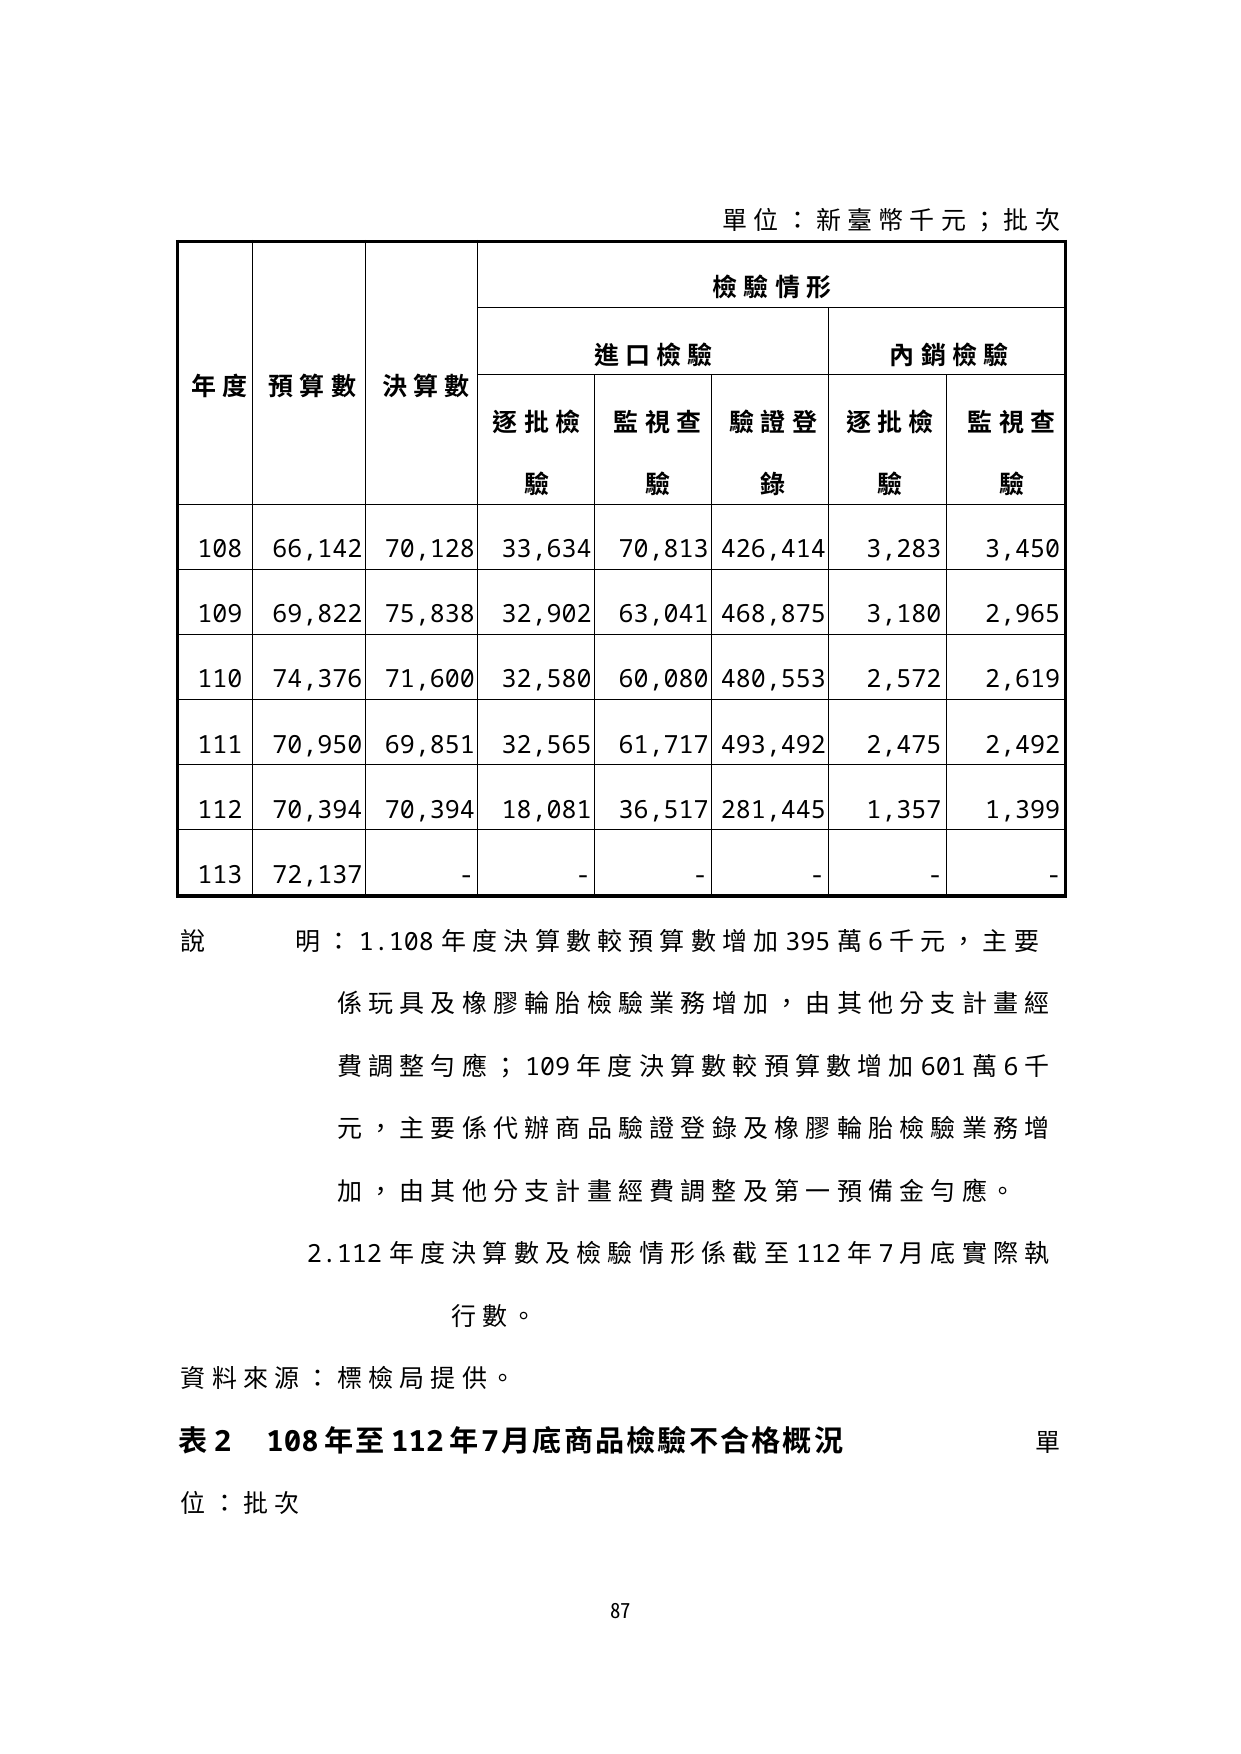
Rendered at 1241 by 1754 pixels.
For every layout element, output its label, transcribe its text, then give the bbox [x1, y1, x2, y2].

table_cell 75,838 [366, 570, 477, 634]
text 2.112年度決算數及檢驗情形係截至112年7月底實際執行數。 [295, 1210, 1063, 1335]
table_cell - [712, 830, 828, 894]
table_cell 493,492 [712, 700, 828, 764]
table_cell 33,634 [478, 505, 594, 569]
table_cell 驗證登錄 [712, 375, 828, 504]
table_cell 468,875 [712, 570, 828, 634]
text 表2 108年至112年7月底商品檢驗不合格概況 單位：批次 [177, 1397, 1063, 1522]
text 說 明：1.108年度決算數較預算數增加395萬6千元，主要係玩具及橡膠輪胎檢驗業務增加，由其他分支計畫經費調整勻應；109年度決算數較預算數增加601萬6千元，主要係代辦商品驗證登錄及橡膠輪胎檢驗業務增加，由其他分支計畫經費調整及第一預備金勻應。 [177, 898, 1063, 1210]
table_header 檢驗情形 [478, 243, 1064, 307]
table_cell 內銷檢驗 [829, 308, 1064, 374]
table_cell 63,041 [595, 570, 711, 634]
table_cell 281,445 [712, 765, 828, 829]
table_cell 113 [179, 830, 252, 894]
table_cell 2,492 [947, 700, 1064, 764]
table_header 年度 [179, 243, 252, 504]
table_cell 2,572 [829, 635, 946, 699]
table_cell 進口檢驗 [478, 308, 828, 374]
table_cell 70,813 [595, 505, 711, 569]
table_cell 60,080 [595, 635, 711, 699]
table_cell 70,394 [366, 765, 477, 829]
table_header 決算數 [366, 243, 477, 504]
text 單位：新臺幣千元；批次 [177, 177, 1063, 240]
table_cell 70,128 [366, 505, 477, 569]
table_cell 71,600 [366, 635, 477, 699]
table_cell 36,517 [595, 765, 711, 829]
table_cell 逐批檢驗 [478, 375, 594, 504]
table_cell - [829, 830, 946, 894]
table_cell - [478, 830, 594, 894]
table_cell 70,394 [253, 765, 365, 829]
text 資料來源：標檢局提供。 [176, 1335, 1063, 1397]
table_cell - [947, 830, 1064, 894]
table_cell 2,475 [829, 700, 946, 764]
table_cell 112 [179, 765, 252, 829]
table_cell 32,565 [478, 700, 594, 764]
table_cell 1,399 [947, 765, 1064, 829]
table_cell - [366, 830, 477, 894]
table_cell 32,580 [478, 635, 594, 699]
table_cell 111 [179, 700, 252, 764]
table_cell 426,414 [712, 505, 828, 569]
table_header 預算數 [253, 243, 365, 504]
table_cell 3,283 [829, 505, 946, 569]
table_cell 監視查驗 [947, 375, 1064, 504]
table_cell 逐批檢驗 [829, 375, 946, 504]
table_cell 70,950 [253, 700, 365, 764]
table_cell 2,965 [947, 570, 1064, 634]
table_cell 61,717 [595, 700, 711, 764]
table_cell 74,376 [253, 635, 365, 699]
table_cell 3,180 [829, 570, 946, 634]
table_cell 480,553 [712, 635, 828, 699]
table_cell 2,619 [947, 635, 1064, 699]
table_cell 69,851 [366, 700, 477, 764]
table_cell 69,822 [253, 570, 365, 634]
table_cell - [595, 830, 711, 894]
table_cell 66,142 [253, 505, 365, 569]
table_cell 32,902 [478, 570, 594, 634]
table_cell 109 [179, 570, 252, 634]
table_cell 18,081 [478, 765, 594, 829]
table_cell 72,137 [253, 830, 365, 894]
table_cell 1,357 [829, 765, 946, 829]
table_cell 監視查驗 [595, 375, 711, 504]
table_cell 3,450 [947, 505, 1064, 569]
table_cell 110 [179, 635, 252, 699]
table_cell 108 [179, 505, 252, 569]
